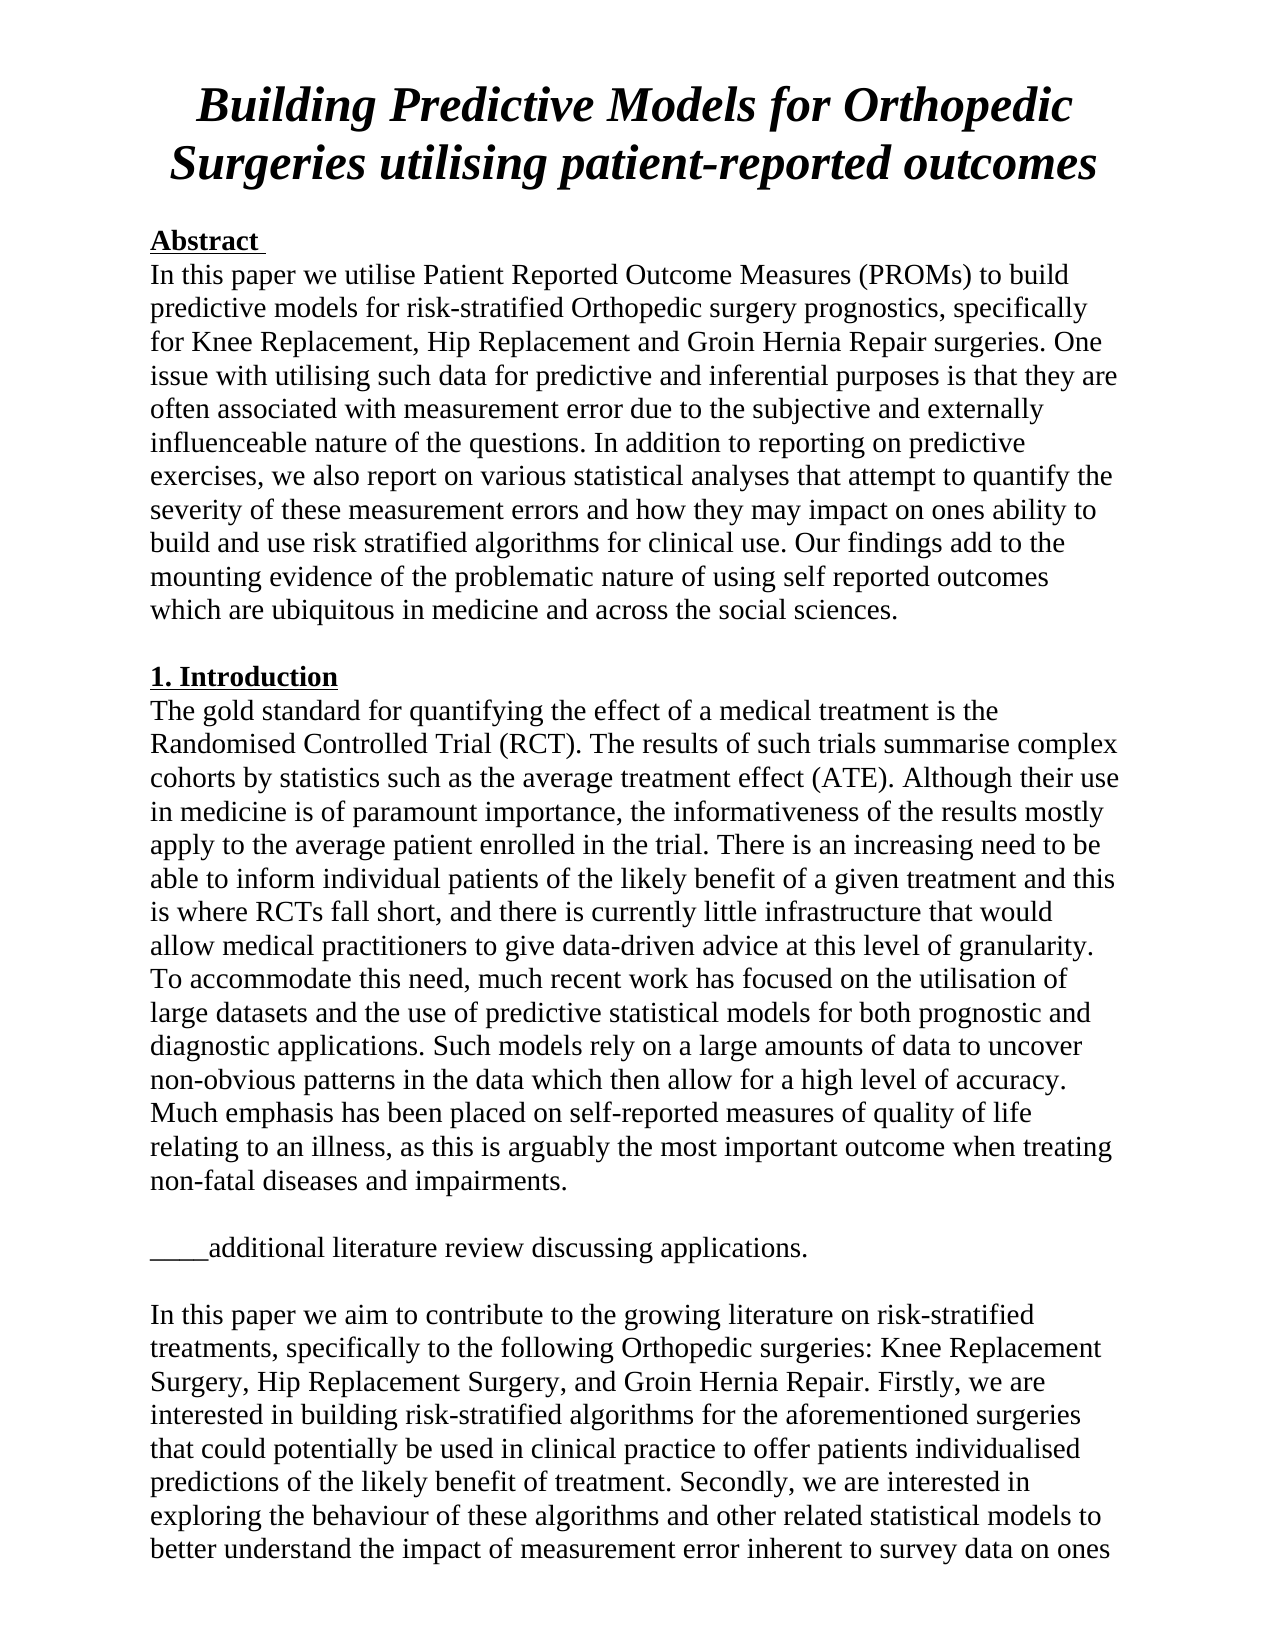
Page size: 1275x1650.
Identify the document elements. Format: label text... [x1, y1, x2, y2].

text In this paper we aim to contribute to the growing literature on risk-stratified treatments, specifically to the following Orthopedic surgeries: Knee Replacement Surgery, Hip Replacement Surgery, and Groin Hernia Repair. Firstly, we are interested in building risk-stratified algorithms for the aforementioned surgeries that could potentially be used in clinical practice to offer patients individualised predictions of the likely benefit of treatment. Secondly, we are interested in exploring the behaviour of these algorithms and other related statistical models to better understand the impact of measurement error inherent to survey data on ones [150, 1297, 1125, 1565]
text Building Predictive Models for Orthopedic Surgeries utilising patient-reported outcomes [150, 75, 1125, 190]
text Abstract [150, 223, 1125, 257]
text In this paper we utilise Patient Reported Outcome Measures (PROMs) to build predictive models for risk-stratified Orthopedic surgery prognostics, specifically for Knee Replacement, Hip Replacement and Groin Hernia Repair surgeries. One issue with utilising such data for predictive and inferential purposes is that they are often associated with measurement error due to the subjective and externally influenceable nature of the questions. In addition to reporting on predictive exercises, we also report on various statistical analyses that attempt to quantify the severity of these measurement errors and how they may impact on ones ability to build and use risk stratified algorithms for clinical use. Our findings add to the mounting evidence of the problematic nature of using self reported outcomes which are ubiquitous in medicine and across the social sciences. [150, 257, 1125, 626]
text 1. Introduction [150, 659, 1125, 693]
text The gold standard for quantifying the effect of a medical treatment is the Randomised Controlled Trial (RCT). The results of such trials summarise complex cohorts by statistics such as the average treatment effect (ATE). Although their use in medicine is of paramount importance, the informativeness of the results mostly apply to the average patient enrolled in the trial. There is an increasing need to be able to inform individual patients of the likely benefit of a given treatment and this is where RCTs fall short, and there is currently little infrastructure that would allow medical practitioners to give data-driven advice at this level of granularity. To accommodate this need, much recent work has focused on the utilisation of large datasets and the use of predictive statistical models for both prognostic and diagnostic applications. Such models rely on a large amounts of data to uncover non-obvious patterns in the data which then allow for a high level of accuracy. Much emphasis has been placed on self-reported measures of quality of life relating to an illness, as this is arguably the most important outcome when treating non-fatal diseases and impairments. [150, 693, 1125, 1196]
text ____additional literature review discussing applications. [150, 1230, 1125, 1263]
